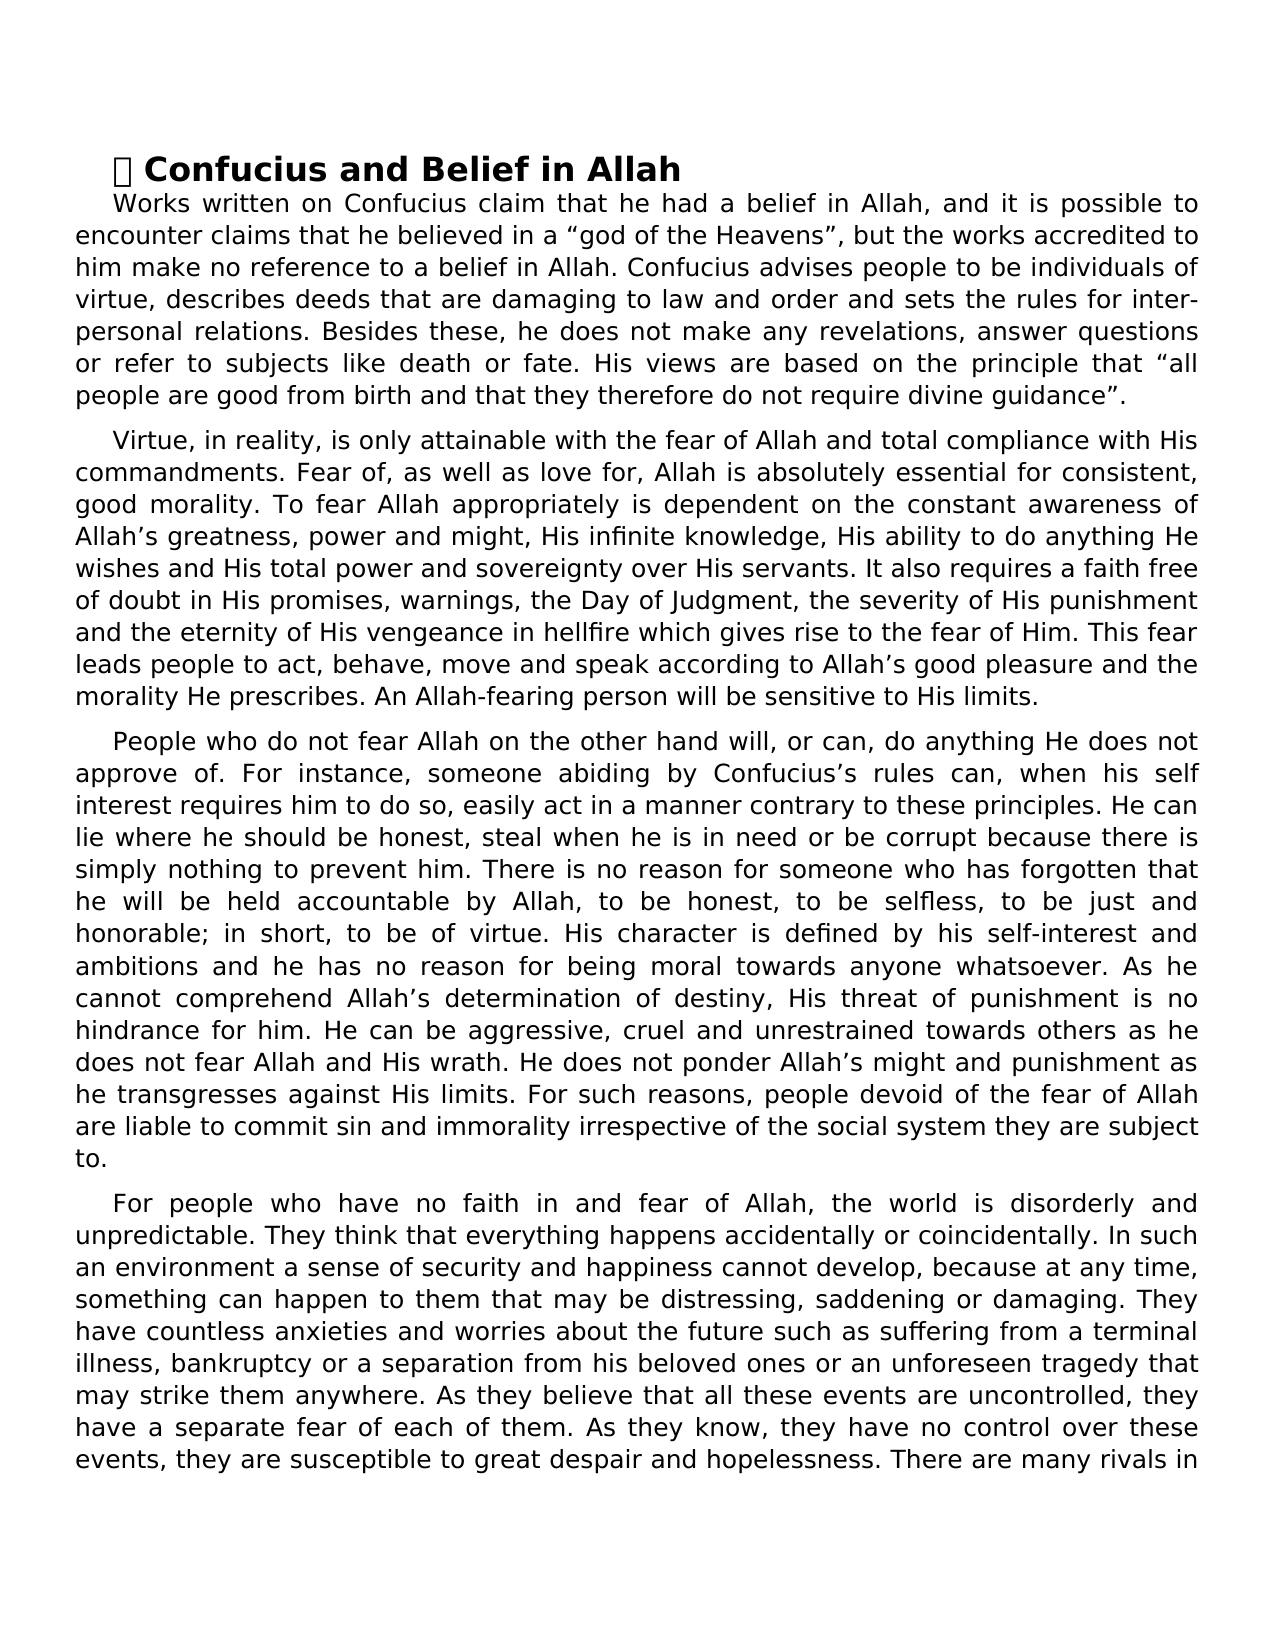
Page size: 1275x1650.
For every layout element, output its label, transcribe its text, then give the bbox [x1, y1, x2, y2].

text Virtue, in reality, is only attainable with the fear of Allah and total compliance with His commandments. Fear of, as well as love for, Allah is absolutely essential for consistent, good morality. To fear Allah appropriately is dependent on the constant awareness of Allah’s greatness, power and might, His infinite knowledge, His ability to do anything He wishes and His total power and sovereignty over His servants. It also requires a faith free of doubt in His promises, warnings, the Day of Judgment, the severity of His punishment and the eternity of His vengeance in hellfire which gives rise to the fear of Him. This fear leads people to act, behave, move and speak according to Allah’s good pleasure and the morality He prescribes. An Allah-fearing person will be sensitive to His limits. [75, 426, 1200, 712]
subtitle  Confucius and Belief in Allah [75, 150, 1200, 189]
text For people who have no faith in and fear of Allah, the world is disorderly and unpredictable. They think that everything happens accidentally or coincidentally. In such an environment a sense of security and happiness cannot develop, because at any time, something can happen to them that may be distressing, saddening or damaging. They have countless anxieties and worries about the future such as suffering from a terminal illness, bankruptcy or a separation from his beloved ones or an unforeseen tragedy that may strike them anywhere. As they believe that all these events are uncontrolled, they have a separate fear of each of them. As they know, they have no control over these events, they are susceptible to great despair and hopelessness. There are many rivals in [75, 1189, 1200, 1475]
text Works written on Confucius claim that he had a belief in Allah, and it is possible to encounter claims that he believed in a “god of the Heavens”, but the works accredited to him make no reference to a belief in Allah. Confucius advises people to be individuals of virtue, describes deeds that are damaging to law and order and sets the rules for inter-personal relations. Besides these, he does not make any revelations, answer questions or refer to subjects like death or fate. His views are based on the principle that “all people are good from birth and that they therefore do not require divine guidance”. [75, 189, 1200, 411]
text People who do not fear Allah on the other hand will, or can, do anything He does not approve of. For instance, someone abiding by Confucius’s rules can, when his self interest requires him to do so, easily act in a manner contrary to these principles. He can lie where he should be honest, steal when he is in need or be corrupt because there is simply nothing to prevent him. There is no reason for someone who has forgotten that he will be held accountable by Allah, to be honest, to be selfless, to be just and honorable; in short, to be of virtue. His character is defined by his self-interest and ambitions and he has no reason for being moral towards anyone whatsoever. As he cannot comprehend Allah’s determination of destiny, His threat of punishment is no hindrance for him. He can be aggressive, cruel and unrestrained towards others as he does not fear Allah and His wrath. He does not ponder Allah’s might and punishment as he transgresses against His limits. For such reasons, people devoid of the fear of Allah are liable to commit sin and immorality irrespective of the social system they are subject to. [75, 727, 1200, 1173]
